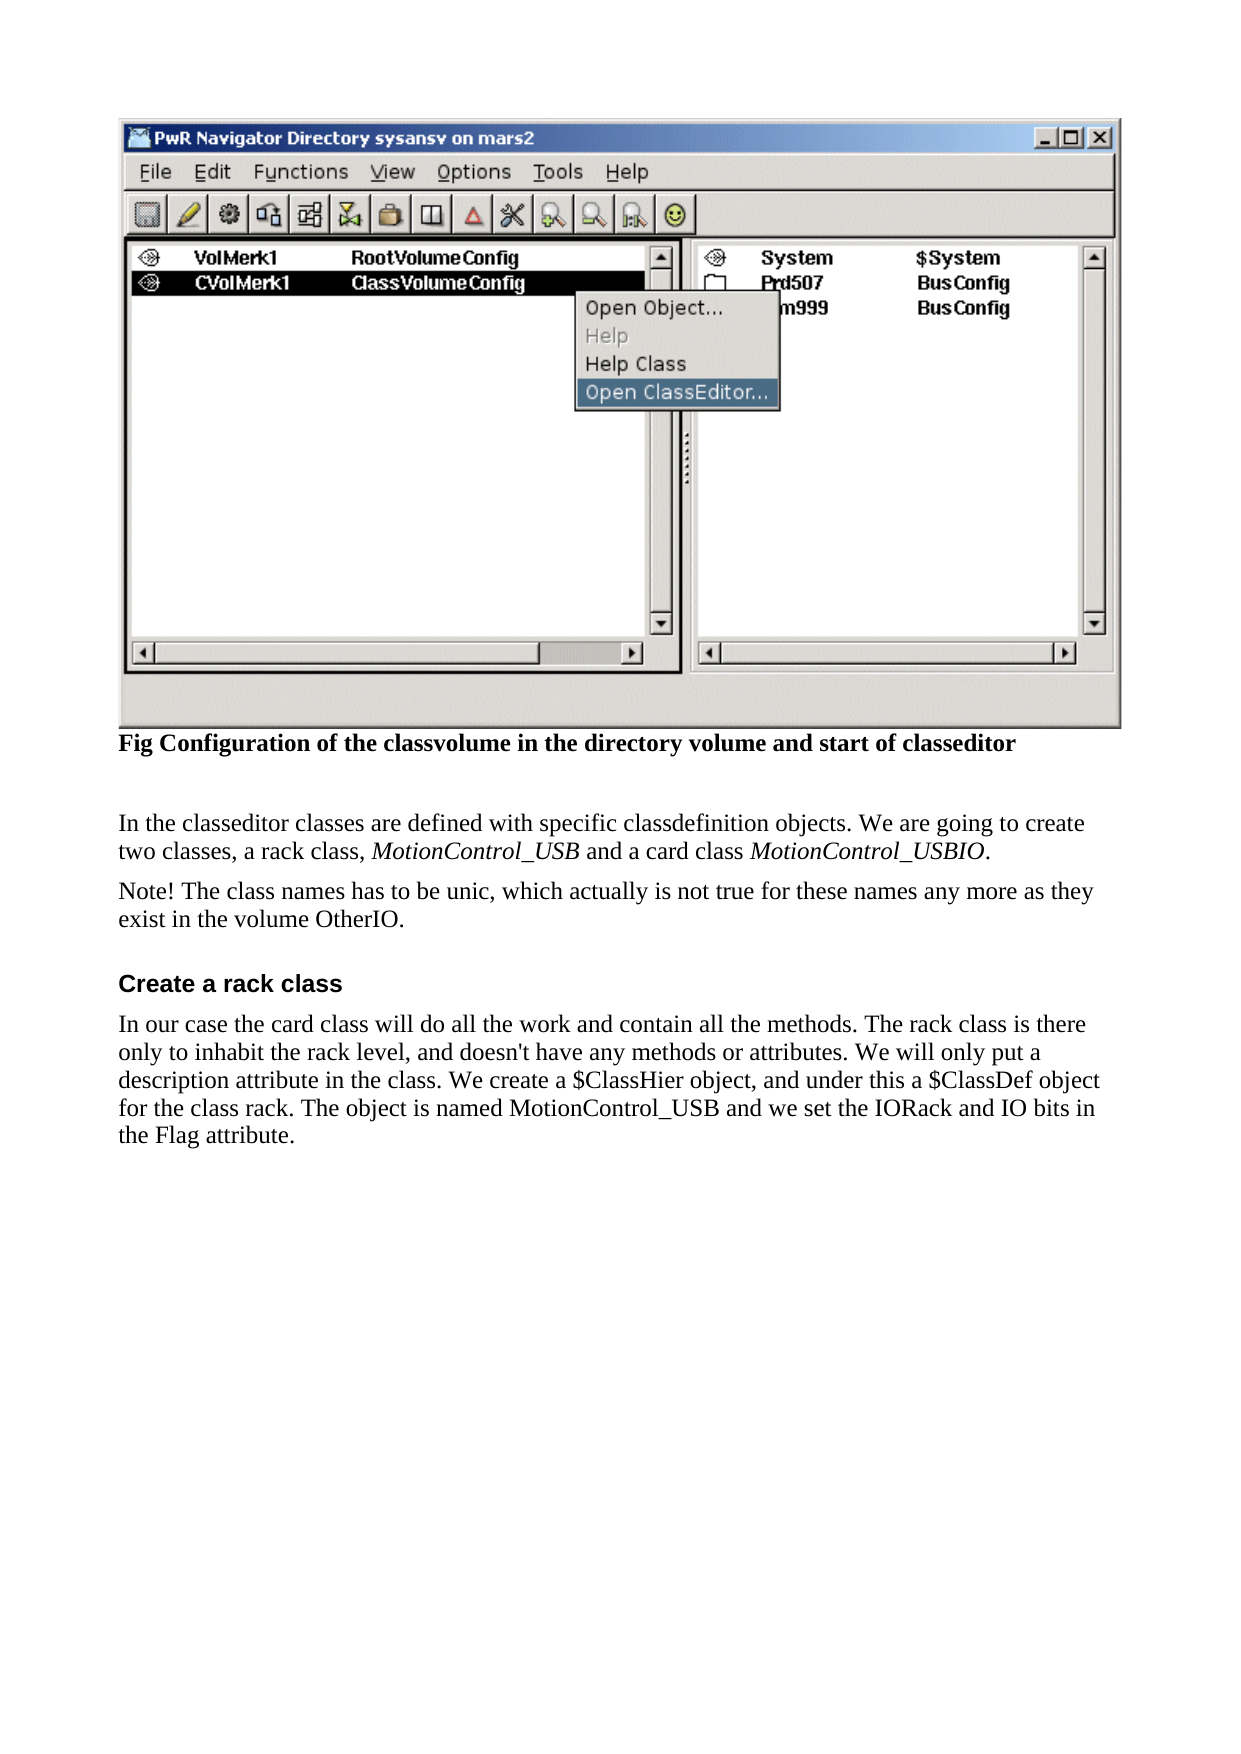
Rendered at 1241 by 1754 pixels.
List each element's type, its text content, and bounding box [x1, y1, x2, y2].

subtitle Create a rack class [118, 970, 1122, 998]
text Note! The class names has to be unic, which actually is not true for these names any more as they exist in the volume OtherIO. [118, 877, 1122, 933]
picture [118, 118, 1122, 729]
text Fig Configuration of the classvolume in the directory volume and start of classeditor [118, 729, 1122, 757]
text In our case the card class will do all the work and contain all the methods. The rack class is there only to inhabit the rack level, and doesn't have any methods or attributes. We will only put a description attribute in the class. We create a $ClassHier object, and under this a $ClassDef object for the class rack. The object is named MotionControl_USB and we set the IORack and IO bits in the Flag attribute. [118, 1011, 1122, 1149]
text In the classeditor classes are defined with specific classdefinition objects. We are going to create two classes, a rack class, MotionControl_USB and a card class MotionControl_USBIO. [118, 809, 1122, 865]
